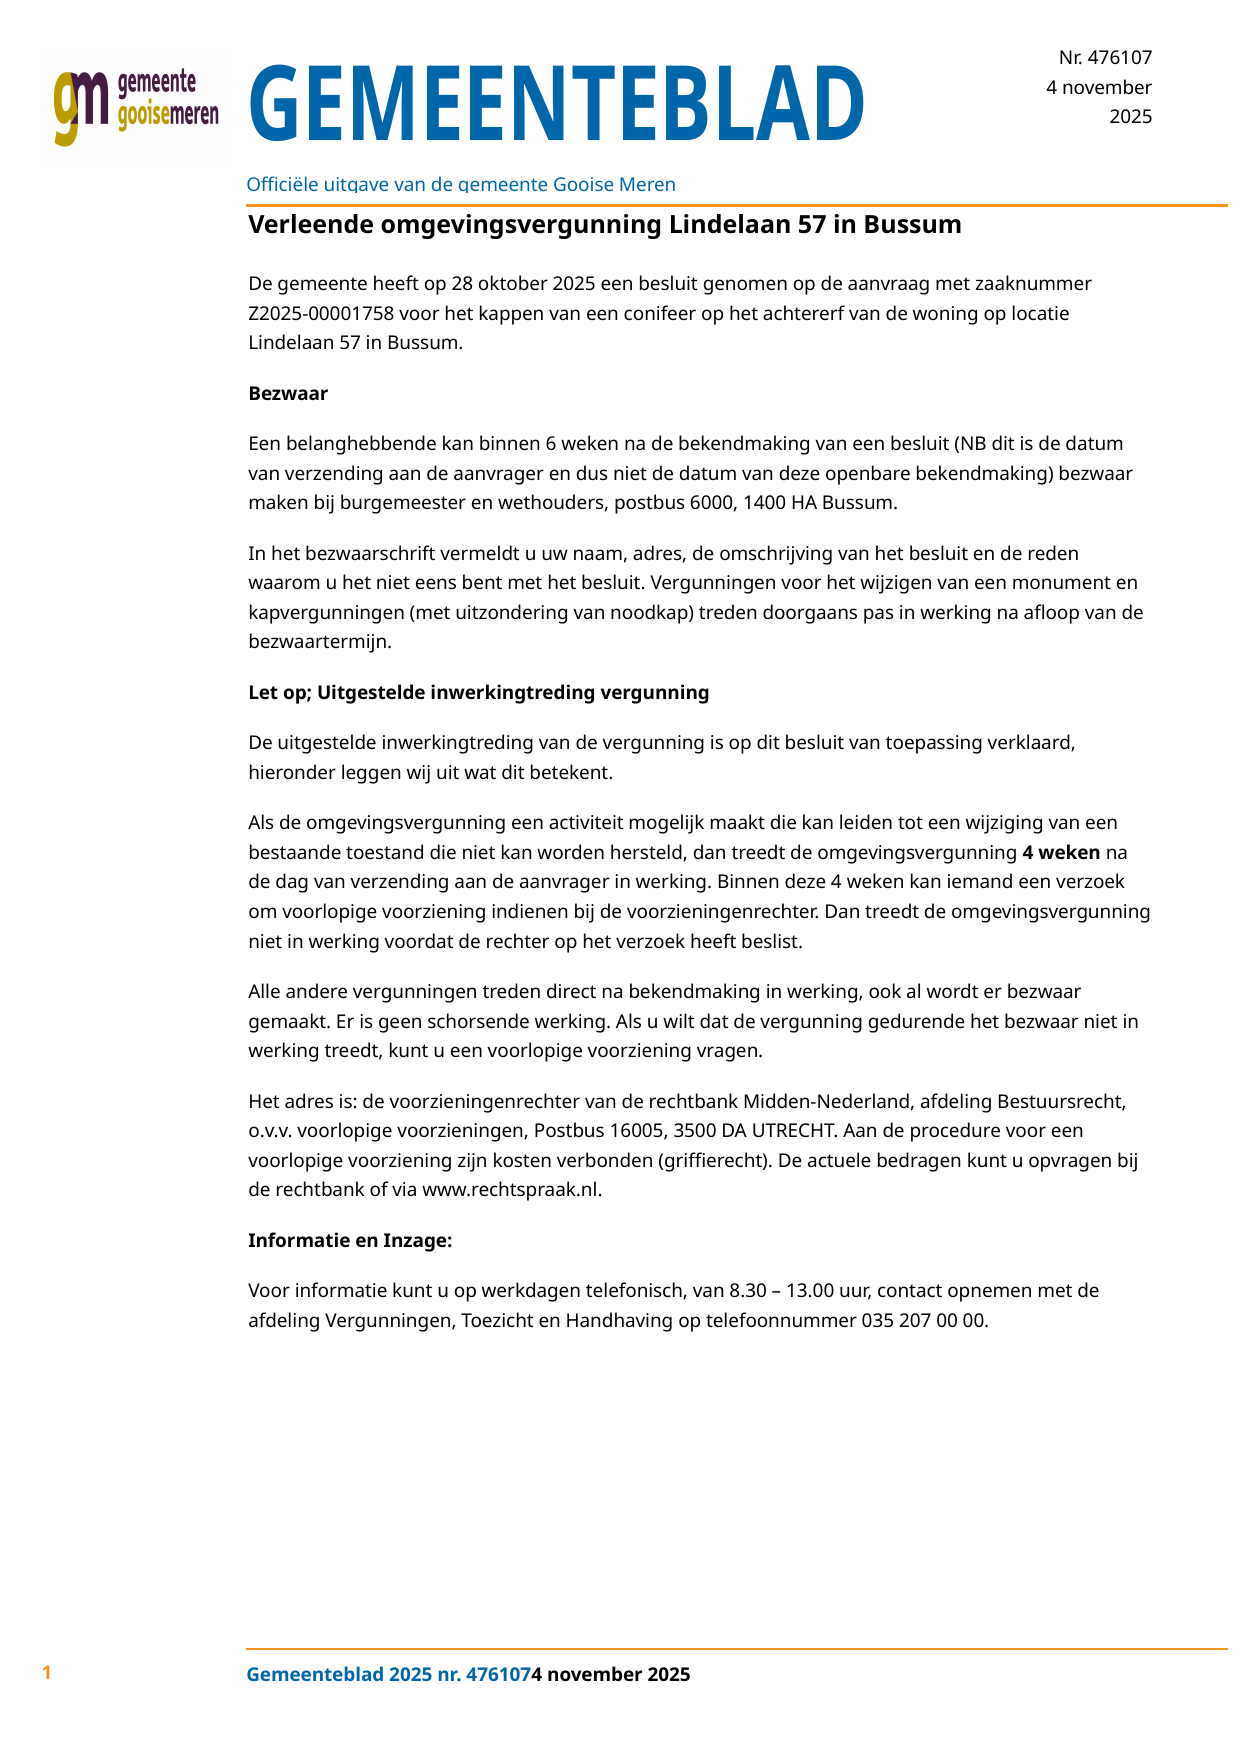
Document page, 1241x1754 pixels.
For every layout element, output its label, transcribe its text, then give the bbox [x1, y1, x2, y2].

text Informatie en Inzage: [248, 1227, 1152, 1253]
text Een belanghebbende kan binnen 6 weken na de bekendmaking van een besluit (NB dit is de datum van verzending aan de aanvrager en dus niet de datum van deze openbare bekendmaking) bezwaar maken bij burgemeester en wethouders, postbus 6000, 1400 HA Bussum. [248, 430, 1152, 515]
text Verleende omgevingsvergunning Lindelaan 57 in Bussum [248, 207, 1152, 241]
text De uitgestelde inwerkingtreding van de vergunning is op dit besluit van toepassing verklaard, hieronder leggen wij uit wat dit betekent. [248, 729, 1152, 785]
text Het adres is: de voorzieningenrechter van de rechtbank Midden-Nederland, afdeling Bestuursrecht, o.v.v. voorlopige voorzieningen, Postbus 16005, 3500 DA UTRECHT. Aan de procedure voor een voorlopige voorziening zijn kosten verbonden (griffierecht). De actuele bedragen kunt u opvragen bij de rechtbank of via www.rechtspraak.nl. [248, 1088, 1152, 1202]
text Let op; Uitgestelde inwerkingtreding vergunning [248, 679, 1152, 705]
text Alle andere vergunningen treden direct na bekendmaking in werking, ook al wordt er bezwaar gemaakt. Er is geen schorsende werking. Als u wilt dat de vergunning gedurende het bezwaar niet in werking treedt, kunt u een voorlopige voorziening vragen. [248, 978, 1152, 1063]
text Als de omgevingsvergunning een activiteit mogelijk maakt die kan leiden tot een wijziging van een bestaande toestand die niet kan worden hersteld, dan treedt de omgevingsvergunning 4 weken na de dag van verzending aan de aanvrager in werking. Binnen deze 4 weken kan iemand een verzoek om voorlopige voorziening indienen bij de voorzieningenrechter. Dan treedt de omgevingsvergunning niet in werking voordat de rechter op het verzoek heeft beslist. [248, 809, 1152, 953]
text Voor informatie kunt u op werkdagen telefonisch, van 8.30 – 13.00 uur, contact opnemen met de afdeling Vergunningen, Toezicht en Handhaving op telefoonnummer 035 207 00 00. [248, 1277, 1152, 1333]
picture [41, 47, 231, 172]
text In het bezwaarschrift vermeldt u uw naam, adres, de omschrijving van het besluit en de reden waarom u het niet eens bent met het besluit. Vergunningen voor het wijzigen van een monument en kapvergunningen (met uitzondering van noodkap) treden doorgaans pas in werking na afloop van de bezwaartermijn. [248, 540, 1152, 654]
text Bezwaar [248, 380, 1152, 406]
text De gemeente heeft op 28 oktober 2025 een besluit genomen op de aanvraag met zaaknummer Z2025-00001758 voor het kappen van een conifeer op het achtererf van de woning op locatie Lindelaan 57 in Bussum. [248, 270, 1152, 355]
